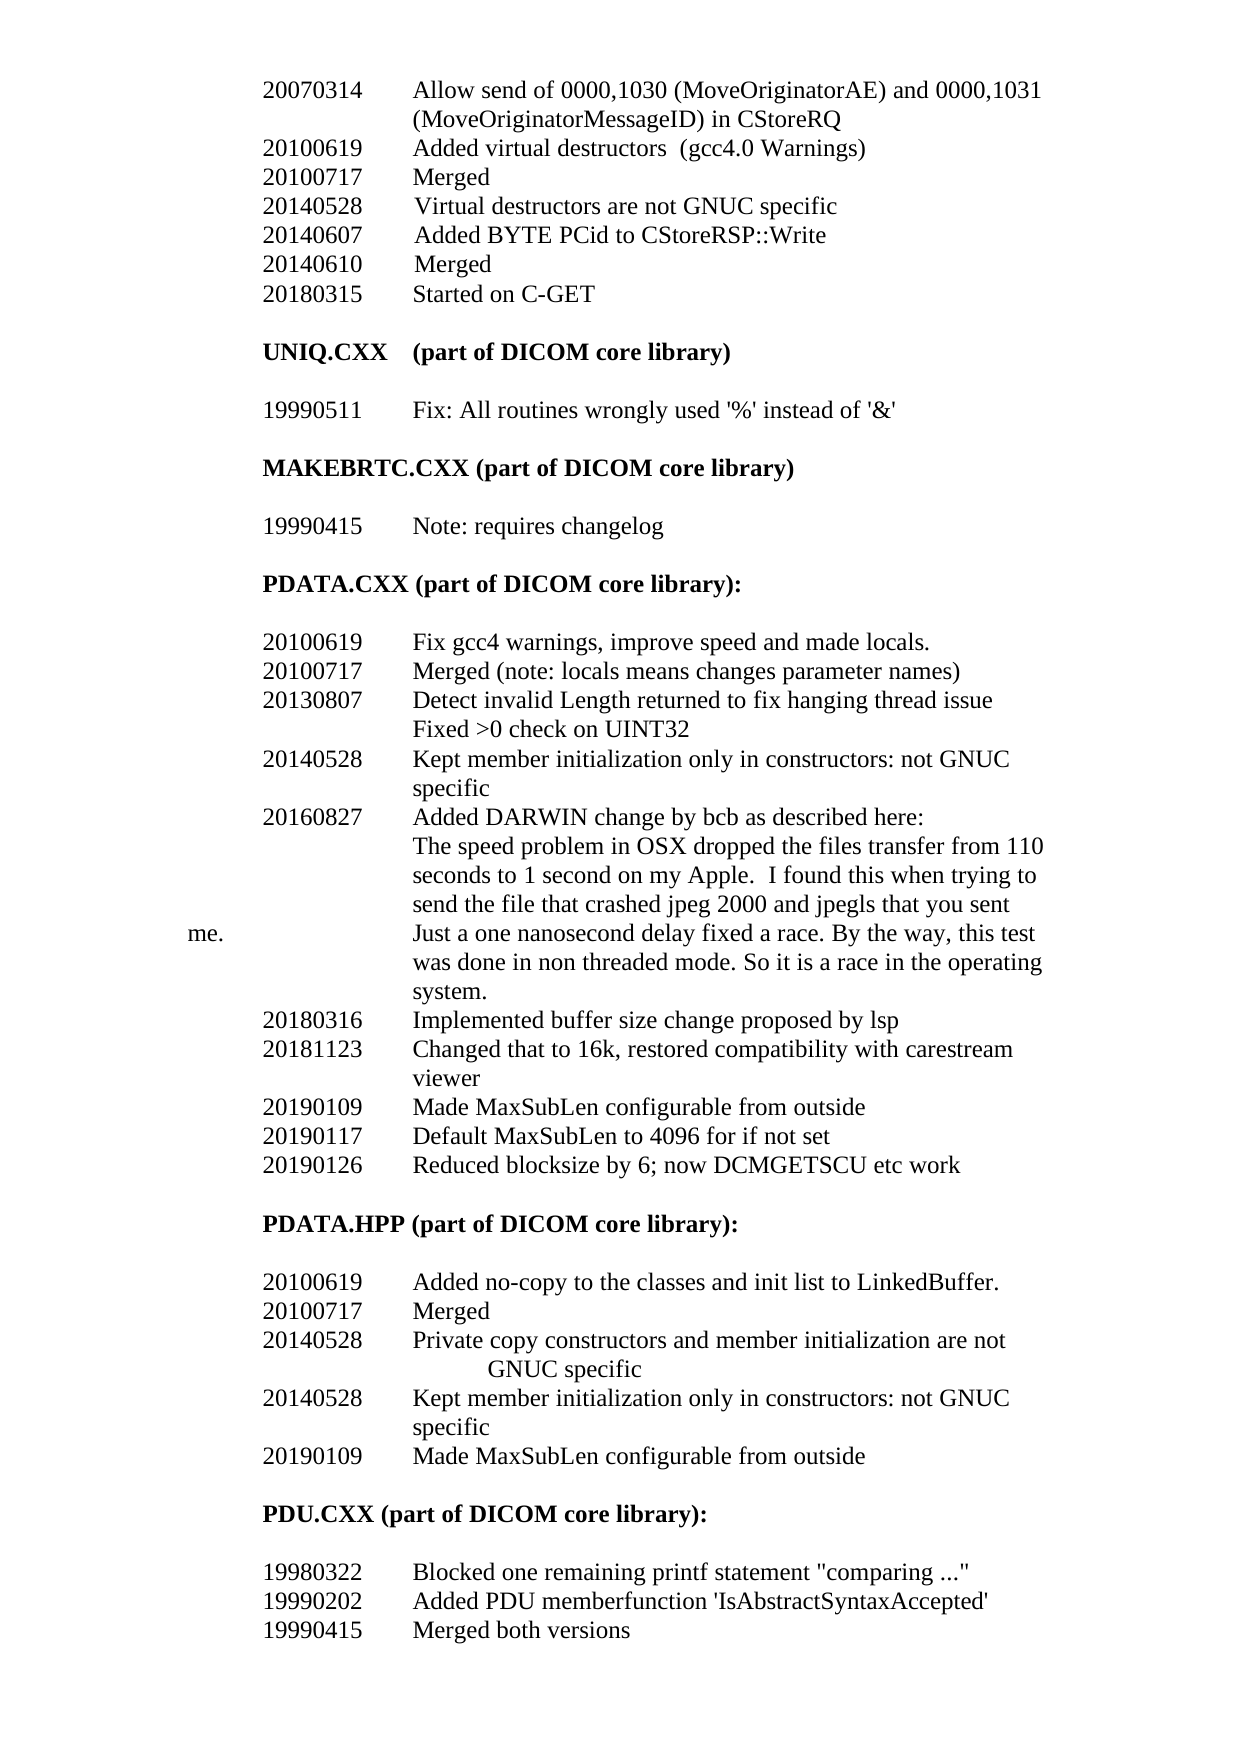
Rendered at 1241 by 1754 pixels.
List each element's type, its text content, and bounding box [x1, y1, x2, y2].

text 20070314 Allow send of 0000,1030 (MoveOriginatorAE) and 0000,1031 (MoveOriginatorMessageID) in CStoreRQ [187, 75, 1053, 133]
text 20140610 Merged [187, 249, 1053, 278]
text 20180316 Implemented buffer size change proposed by lsp [187, 1005, 1053, 1034]
text 20140528 Private copy constructors and member initialization are not GNUC specific [187, 1325, 1053, 1383]
text 20100619 Fix gcc4 warnings, improve speed and made locals. [187, 627, 1053, 656]
text PDU.CXX (part of DICOM core library): [187, 1499, 1053, 1528]
text 20100717 Merged [187, 1296, 1053, 1325]
text 19990415 Merged both versions [187, 1615, 1053, 1644]
text 20130807 Detect invalid Length returned to fix hanging thread issue [187, 685, 1053, 714]
text 20140528 Kept member initialization only in constructors: not GNUC specific [187, 1383, 1053, 1441]
text 20190117 Default MaxSubLen to 4096 for if not set [187, 1121, 1053, 1150]
text 20180315 Started on C-GET [187, 278, 1053, 307]
text 19980322 Blocked one remaining printf statement "comparing ..." [187, 1557, 1053, 1586]
text 20100619 Added no-copy to the classes and init list to LinkedBuffer. [187, 1267, 1053, 1296]
text 19990415 Note: requires changelog [187, 511, 1053, 540]
text MAKEBRTC.CXX (part of DICOM core library) [187, 453, 1053, 482]
text 19990511 Fix: All routines wrongly used '%' instead of '&' [187, 395, 1053, 424]
text UNIQ.CXX (part of DICOM core library) [187, 337, 1053, 366]
text 20140528 Virtual destructors are not GNUC specific [187, 191, 1053, 220]
text 20140607 Added BYTE PCid to CStoreRSP::Write [187, 220, 1053, 249]
text 20160827 Added DARWIN change by bcb as described here: [187, 802, 1053, 831]
text 20140528 Kept member initialization only in constructors: not GNUC specific [187, 743, 1053, 802]
text 20100619 Added virtual destructors (gcc4.0 Warnings) [187, 133, 1053, 162]
text 20190126 Reduced blocksize by 6; now DCMGETSCU etc work [187, 1150, 1053, 1179]
text The speed problem in OSX dropped the files transfer from 110 seconds to 1 second on my Apple. I found this when trying to send the file that crashed jpeg 2000 and jpegls that you sent me. Just a one nanosecond delay fixed a race. By the way, this test was done in non threaded mode. So it is a race in the operating system. [187, 831, 1053, 1005]
text 20181123 Changed that to 16k, restored compatibility with carestream viewer [187, 1034, 1053, 1092]
text 20100717 Merged (note: locals means changes parameter names) [187, 656, 1053, 685]
text PDATA.HPP (part of DICOM core library): [187, 1208, 1053, 1237]
text 20100717 Merged [187, 162, 1053, 191]
text 20190109 Made MaxSubLen configurable from outside [187, 1441, 1053, 1470]
text PDATA.CXX (part of DICOM core library): [187, 569, 1053, 598]
text Fixed >0 check on UINT32 [187, 714, 1053, 743]
text 19990202 Added PDU memberfunction 'IsAbstractSyntaxAccepted' [187, 1586, 1053, 1615]
text 20190109 Made MaxSubLen configurable from outside [187, 1092, 1053, 1121]
